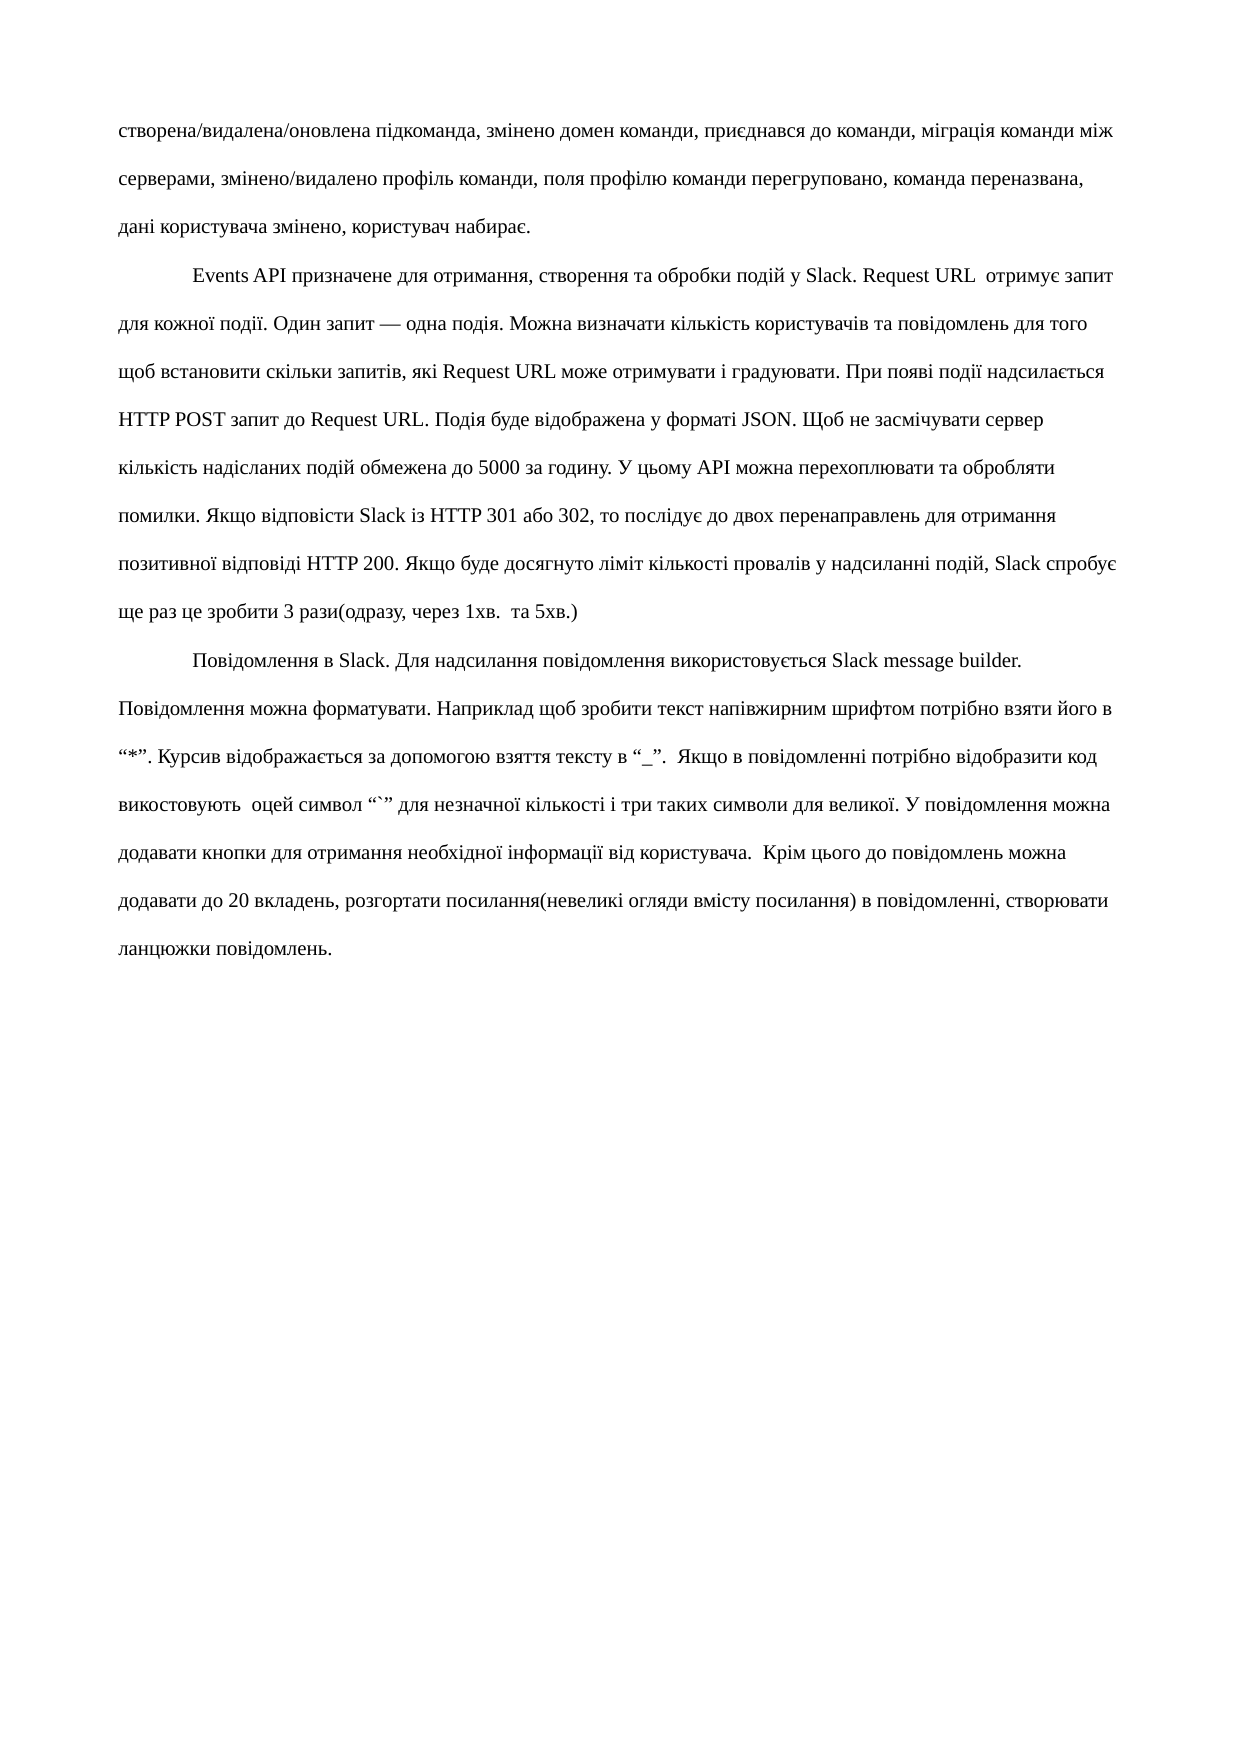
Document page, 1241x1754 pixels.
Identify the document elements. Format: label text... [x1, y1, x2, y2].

text створена/видалена/оновлена підкоманда, змінено домен команди, приєднався до команди, міграція команди між серверами, змінено/видалено профіль команди, поля профілю команди перегруповано, команда переназвана, дані користувача змінено, користувач набирає. [118, 118, 1122, 238]
text Повідомлення в Slack. Для надсилання повідомлення використовується Slack message builder. Повідомлення можна форматувати. Наприклад щоб зробити текст напівжирним шрифтом потрібно взяти його в “*”. Курсив відображається за допомогою взяття тексту в “_”. Якщо в повідомленні потрібно відобразити код викостовують оцей символ “`” для незначної кількості і три таких символи для великої. У повідомлення можна додавати кнопки для отримання необхідної інформації від користувача. Крім цього до повідомлень можна додавати до 20 вкладень, розгортати посилання(невеликі огляди вмісту посилання) в повідомленні, створювати ланцюжки повідомлень. [118, 647, 1122, 960]
text Events API призначене для отримання, створення та обробки подій у Slack. Request URL отримує запит для кожної події. Один запит — одна подія. Можна визначати кількість користувачів та повідомлень для того щоб встановити скільки запитів, які Request URL може отримувати і градуювати. При появі події надсилається HTTP POST запит до Request URL. Подія буде відображена у форматі JSON. Щоб не засмічувати сервер кількість надісланих подій обмежена до 5000 за годину. У цьому АРІ можна перехоплювати та обробляти помилки. Якщо відповісти Slack із HTTP 301 або 302, то послідує до двох перенаправлень для отримання позитивної відповіді HTTP 200. Якщо буде досягнуто ліміт кількості провалів у надсиланні подій, Slack спробує ще раз це зробити 3 рази(одразу, через 1хв. та 5хв.) [118, 262, 1122, 623]
